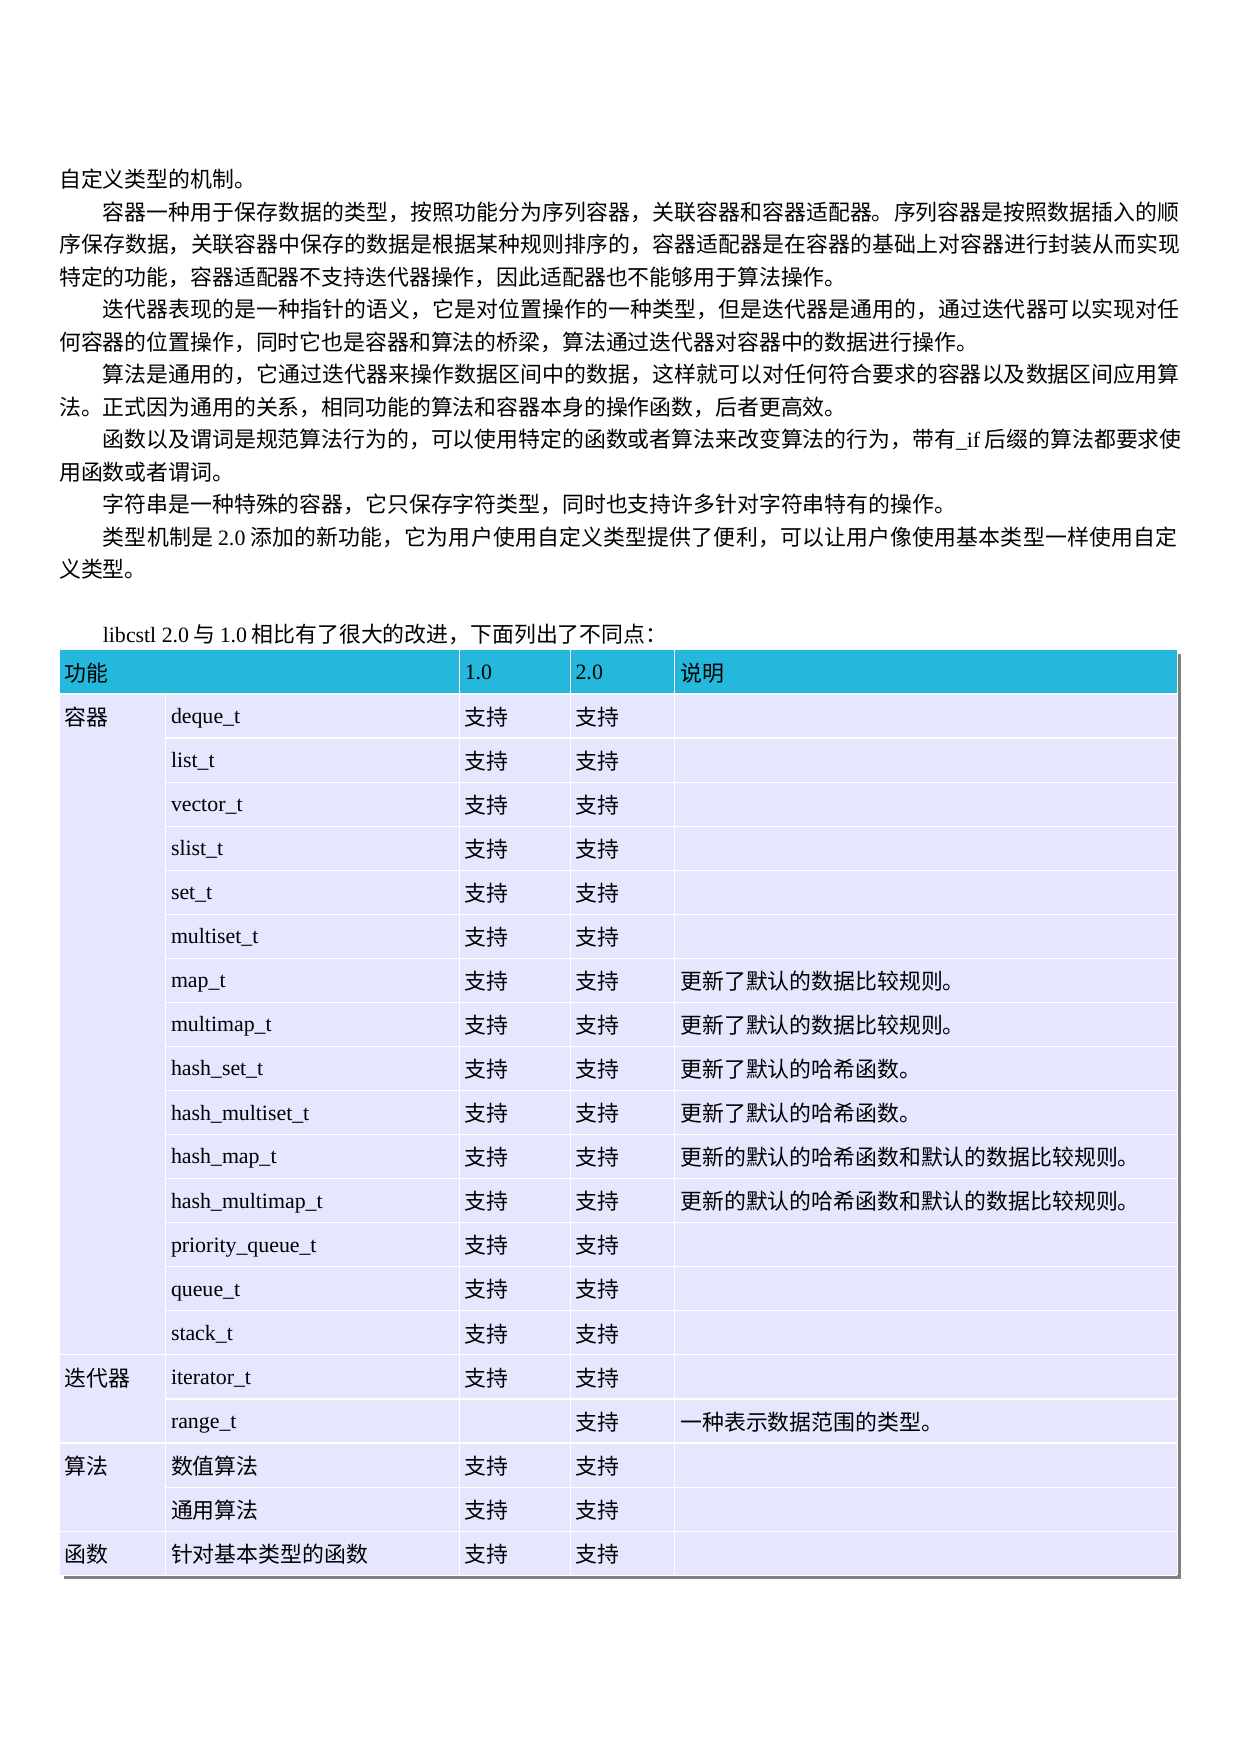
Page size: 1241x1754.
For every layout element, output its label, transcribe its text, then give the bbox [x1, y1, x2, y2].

table_cell [675, 739, 1177, 782]
table_cell iterator_t [166, 1355, 459, 1398]
table_cell [675, 1444, 1177, 1487]
table_cell 支持 [571, 1047, 674, 1090]
table_cell hash_set_t [166, 1047, 459, 1090]
table_cell 支持 [571, 783, 674, 826]
table_header 2.0 [571, 650, 674, 693]
table_cell 支持 [571, 827, 674, 870]
table_cell 支持 [460, 1091, 570, 1134]
table_cell multimap_t [166, 1003, 459, 1046]
table_cell 支持 [460, 1532, 570, 1575]
table_cell 数值算法 [166, 1444, 459, 1487]
table_cell 支持 [571, 871, 674, 914]
table_cell 支持 [571, 1223, 674, 1266]
table_cell 针对基本类型的函数 [166, 1532, 459, 1575]
table_cell 支持 [571, 915, 674, 958]
table_cell 支持 [571, 1311, 674, 1354]
table_cell 更新了默认的哈希函数。 [675, 1047, 1177, 1090]
table_cell 支持 [571, 1179, 674, 1222]
table_cell [460, 1400, 570, 1442]
table_header 说明 [675, 650, 1177, 693]
table_cell hash_multimap_t [166, 1179, 459, 1222]
table_cell multiset_t [166, 915, 459, 958]
text 容器一种用于保存数据的类型，按照功能分为序列容器，关联容器和容器适配器。序列容器是按照数据插入的顺序保存数据，关联容器中保存的数据是根据某种规则排序的，容器适配器是在容器的基础上对容器进行封装从而实现特定的功能，容器适配器不支持迭代器操作，因此适配器也不能够用于算法操作。 [59, 194, 1181, 292]
table_cell 支持 [571, 1488, 674, 1531]
table_cell 支持 [460, 827, 570, 870]
table_cell priority_queue_t [166, 1223, 459, 1266]
table_cell 支持 [460, 915, 570, 958]
table_cell [675, 915, 1177, 958]
table_cell 更新了默认的数据比较规则。 [675, 1003, 1177, 1046]
table_cell 容器 [60, 695, 165, 1354]
table_cell 更新的默认的哈希函数和默认的数据比较规则。 [675, 1135, 1177, 1178]
table_cell 迭代器 [60, 1355, 165, 1442]
text 迭代器表现的是一种指针的语义，它是对位置操作的一种类型，但是迭代器是通用的，通过迭代器可以实现对任何容器的位置操作，同时它也是容器和算法的桥梁，算法通过迭代器对容器中的数据进行操作。 [59, 292, 1181, 357]
text 字符串是一种特殊的容器，它只保存字符类型，同时也支持许多针对字符串特有的操作。 [59, 487, 1181, 519]
table_cell 支持 [460, 739, 570, 782]
table_cell range_t [166, 1400, 459, 1442]
table_cell 通用算法 [166, 1488, 459, 1531]
table_cell map_t [166, 959, 459, 1002]
table_cell 支持 [460, 1179, 570, 1222]
table_cell [675, 783, 1177, 826]
table_cell 支持 [460, 1003, 570, 1046]
table_cell [675, 1488, 1177, 1531]
table_cell 支持 [460, 1223, 570, 1266]
table_cell [675, 1311, 1177, 1354]
table_cell 支持 [460, 1047, 570, 1090]
table_cell queue_t [166, 1267, 459, 1310]
table_cell [675, 1355, 1177, 1398]
table_cell 算法 [60, 1444, 165, 1531]
table_cell 支持 [571, 1444, 674, 1487]
table_cell 函数 [60, 1532, 165, 1575]
table_cell [675, 871, 1177, 914]
table_cell 支持 [460, 1444, 570, 1487]
table_cell 支持 [571, 1400, 674, 1442]
table_cell 支持 [460, 1311, 570, 1354]
table_cell 支持 [460, 1355, 570, 1398]
table_cell [675, 695, 1177, 737]
table_cell 支持 [571, 739, 674, 782]
table_cell deque_t [166, 695, 459, 737]
table_cell 支持 [571, 959, 674, 1002]
table_cell slist_t [166, 827, 459, 870]
table_cell 支持 [571, 1003, 674, 1046]
table_cell 一种表示数据范围的类型。 [675, 1400, 1177, 1442]
table_cell 支持 [571, 1135, 674, 1178]
table_cell 支持 [460, 871, 570, 914]
table_cell hash_multiset_t [166, 1091, 459, 1134]
table_cell 支持 [460, 959, 570, 1002]
table_cell 支持 [460, 783, 570, 826]
table_cell list_t [166, 739, 459, 782]
text 自定义类型的机制。 [59, 162, 1181, 194]
table_cell 支持 [460, 1267, 570, 1310]
text 类型机制是2.0添加的新功能，它为用户使用自定义类型提供了便利，可以让用户像使用基本类型一样使用自定义类型。 [59, 519, 1181, 584]
table_cell 支持 [571, 1091, 674, 1134]
table_cell 更新了默认的数据比较规则。 [675, 959, 1177, 1002]
table_header 1.0 [460, 650, 570, 693]
text 函数以及谓词是规范算法行为的，可以使用特定的函数或者算法来改变算法的行为，带有_if后缀的算法都要求使用函数或者谓词。 [59, 422, 1181, 487]
table_cell 支持 [460, 1488, 570, 1531]
table_cell 支持 [571, 695, 674, 737]
table_cell 支持 [460, 695, 570, 737]
table_cell [675, 1532, 1177, 1575]
table_cell set_t [166, 871, 459, 914]
table_cell 更新的默认的哈希函数和默认的数据比较规则。 [675, 1179, 1177, 1222]
table_cell stack_t [166, 1311, 459, 1354]
table_cell [675, 1223, 1177, 1266]
table_cell 支持 [571, 1355, 674, 1398]
table_cell hash_map_t [166, 1135, 459, 1178]
table_cell [675, 1267, 1177, 1310]
table_cell vector_t [166, 783, 459, 826]
table_cell 支持 [460, 1135, 570, 1178]
text 算法是通用的，它通过迭代器来操作数据区间中的数据，这样就可以对任何符合要求的容器以及数据区间应用算法。正式因为通用的关系，相同功能的算法和容器本身的操作函数，后者更高效。 [59, 357, 1181, 422]
table_cell 支持 [571, 1267, 674, 1310]
table_cell 更新了默认的哈希函数。 [675, 1091, 1177, 1134]
text libcstl 2.0与1.0相比有了很大的改进，下面列出了不同点： [59, 617, 1181, 649]
table_header 功能 [60, 650, 459, 693]
table_cell [675, 827, 1177, 870]
table_cell 支持 [571, 1532, 674, 1575]
